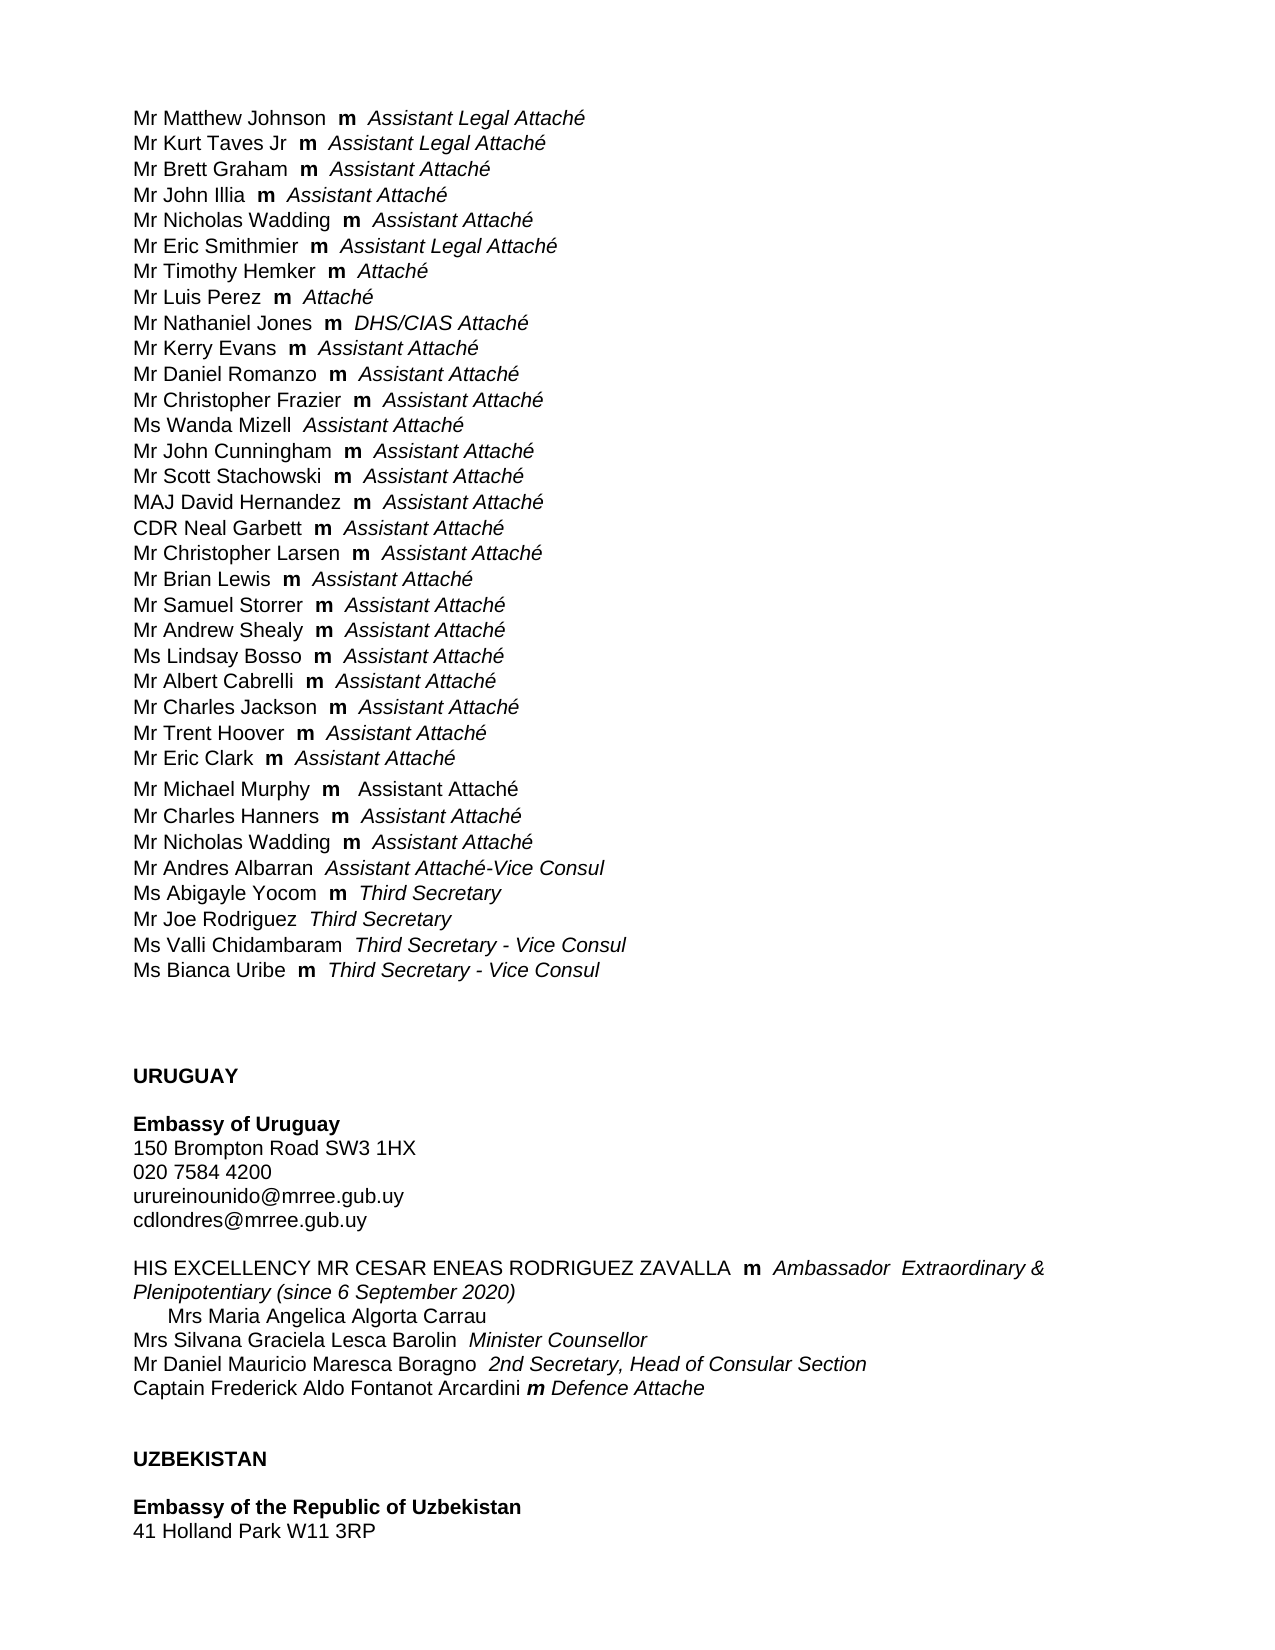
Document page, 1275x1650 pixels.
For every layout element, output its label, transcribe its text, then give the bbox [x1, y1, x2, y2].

text UZBEKISTAN [133, 1447, 1181, 1471]
text Mr Christopher Larsen m Assistant Attaché [133, 541, 1181, 565]
text URUGUAY [133, 1064, 1181, 1088]
text Ms Bianca Uribe m Third Secretary - Vice Consul [133, 958, 1181, 982]
text Captain Frederick Aldo Fontanot Arcardini m Defence Attache [133, 1375, 1181, 1399]
text urureinounido@mrree.gub.uy [133, 1184, 1181, 1208]
text Mr Scott Stachowski m Assistant Attaché [133, 464, 1181, 488]
text Ms Valli Chidambaram Third Secretary - Vice Consul [133, 932, 1181, 956]
text Mr John Illia m Assistant Attaché [133, 182, 1181, 206]
text Ms Wanda Mizell Assistant Attaché [133, 413, 1181, 437]
text Mr Michael Murphy m Assistant Attaché [133, 772, 1181, 802]
text Mr Daniel Romanzo m Assistant Attaché [133, 362, 1181, 386]
text Mrs Silvana Graciela Lesca Barolin Minister Counsellor [133, 1327, 1181, 1351]
text Mr Brett Graham m Assistant Attaché [133, 157, 1181, 181]
text cdlondres@mrree.gub.uy [133, 1208, 1181, 1232]
text 150 Brompton Road SW3 1HX [133, 1136, 1181, 1160]
text Mr Matthew Johnson m Assistant Legal Attaché [133, 106, 1181, 129]
text Ms Lindsay Bosso m Assistant Attaché [133, 644, 1181, 668]
text Mr Christopher Frazier m Assistant Attaché [133, 387, 1181, 411]
text Mr Trent Hoover m Assistant Attaché [133, 721, 1181, 744]
text Mr Kerry Evans m Assistant Attaché [133, 336, 1181, 360]
text Mr Charles Hanners m Assistant Attaché [133, 804, 1181, 828]
text Mr Brian Lewis m Assistant Attaché [133, 567, 1181, 591]
text Mr Charles Jackson m Assistant Attaché [133, 695, 1181, 719]
text Mr Nicholas Wadding m Assistant Attaché [133, 830, 1181, 854]
text HIS EXCELLENCY MR CESAR ENEAS RODRIGUEZ ZAVALLA m Ambassador Extraordinary & Plenipotentiary (since 6 September 2020) [133, 1256, 1181, 1303]
text Mr Eric Clark m Assistant Attaché [133, 746, 1181, 770]
text Mr Daniel Mauricio Maresca Boragno 2nd Secretary, Head of Consular Section [133, 1351, 1181, 1375]
text Mr Albert Cabrelli m Assistant Attaché [133, 669, 1181, 693]
text Ms Abigayle Yocom m Third Secretary [133, 881, 1181, 905]
text Embassy of the Republic of Uzbekistan [133, 1495, 1181, 1519]
text Mrs Maria Angelica Algorta Carrau [133, 1303, 1181, 1327]
text 41 Holland Park W11 3RP [133, 1519, 1181, 1543]
text MAJ David Hernandez m Assistant Attaché [133, 490, 1181, 514]
text Mr Andres Albarran Assistant Attaché-Vice Consul [133, 856, 1181, 879]
text Mr Joe Rodriguez Third Secretary [133, 907, 1181, 931]
text Mr Eric Smithmier m Assistant Legal Attaché [133, 234, 1181, 258]
text Mr Andrew Shealy m Assistant Attaché [133, 618, 1181, 642]
text Mr Timothy Hemker m Attaché [133, 259, 1181, 283]
text Mr Nicholas Wadding m Assistant Attaché [133, 208, 1181, 232]
text Mr Luis Perez m Attaché [133, 285, 1181, 309]
text Mr John Cunningham m Assistant Attaché [133, 439, 1181, 463]
text Mr Samuel Storrer m Assistant Attaché [133, 592, 1181, 616]
text Mr Kurt Taves Jr m Assistant Legal Attaché [133, 131, 1181, 155]
text 020 7584 4200 [133, 1160, 1181, 1184]
text CDR Neal Garbett m Assistant Attaché [133, 516, 1181, 539]
text Mr Nathaniel Jones m DHS/CIAS Attaché [133, 311, 1181, 334]
text Embassy of Uruguay [133, 1112, 1181, 1136]
